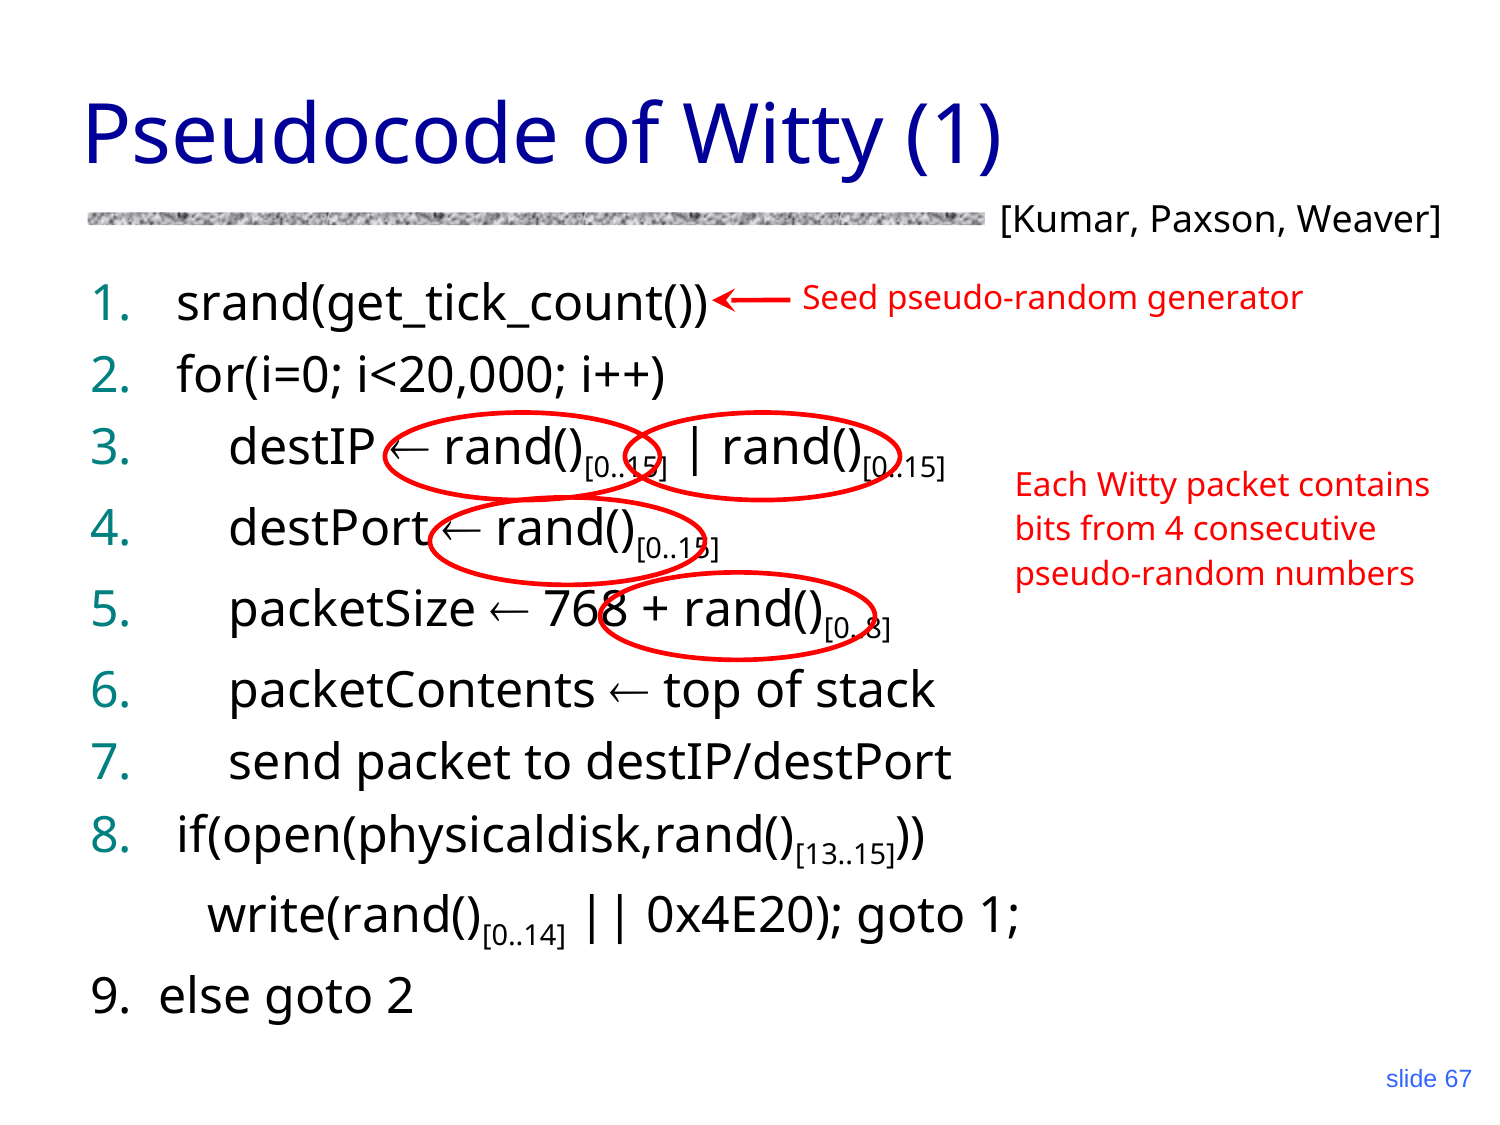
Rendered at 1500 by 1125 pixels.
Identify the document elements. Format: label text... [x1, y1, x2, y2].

text_box Pseudocode of Witty (1) [66, 37, 1342, 188]
text_box srand(get_tick_count()) for(i=0; i<20,000; i++) destIP  rand()[0..15] | rand()[0..15] destPort  rand()[0..15] packetSize  768 + rand()[0..8] packetContents  top of stack send packet to destIP/destPort if(open(physicaldisk,rand()[13..15])) write(rand()[0..14] || 0x4E20); goto 1; 9. else goto 2 [74, 262, 1476, 1075]
text_box [Kumar, Paxson, Weaver] [984, 187, 1458, 248]
text_box slide <number> [1174, 1025, 1488, 1101]
text_box Seed pseudo-random generator [787, 273, 1320, 325]
picture [87, 212, 984, 226]
text_box Each Witty packet contains bits from 4 consecutive pseudo-random numbers [999, 460, 1455, 600]
